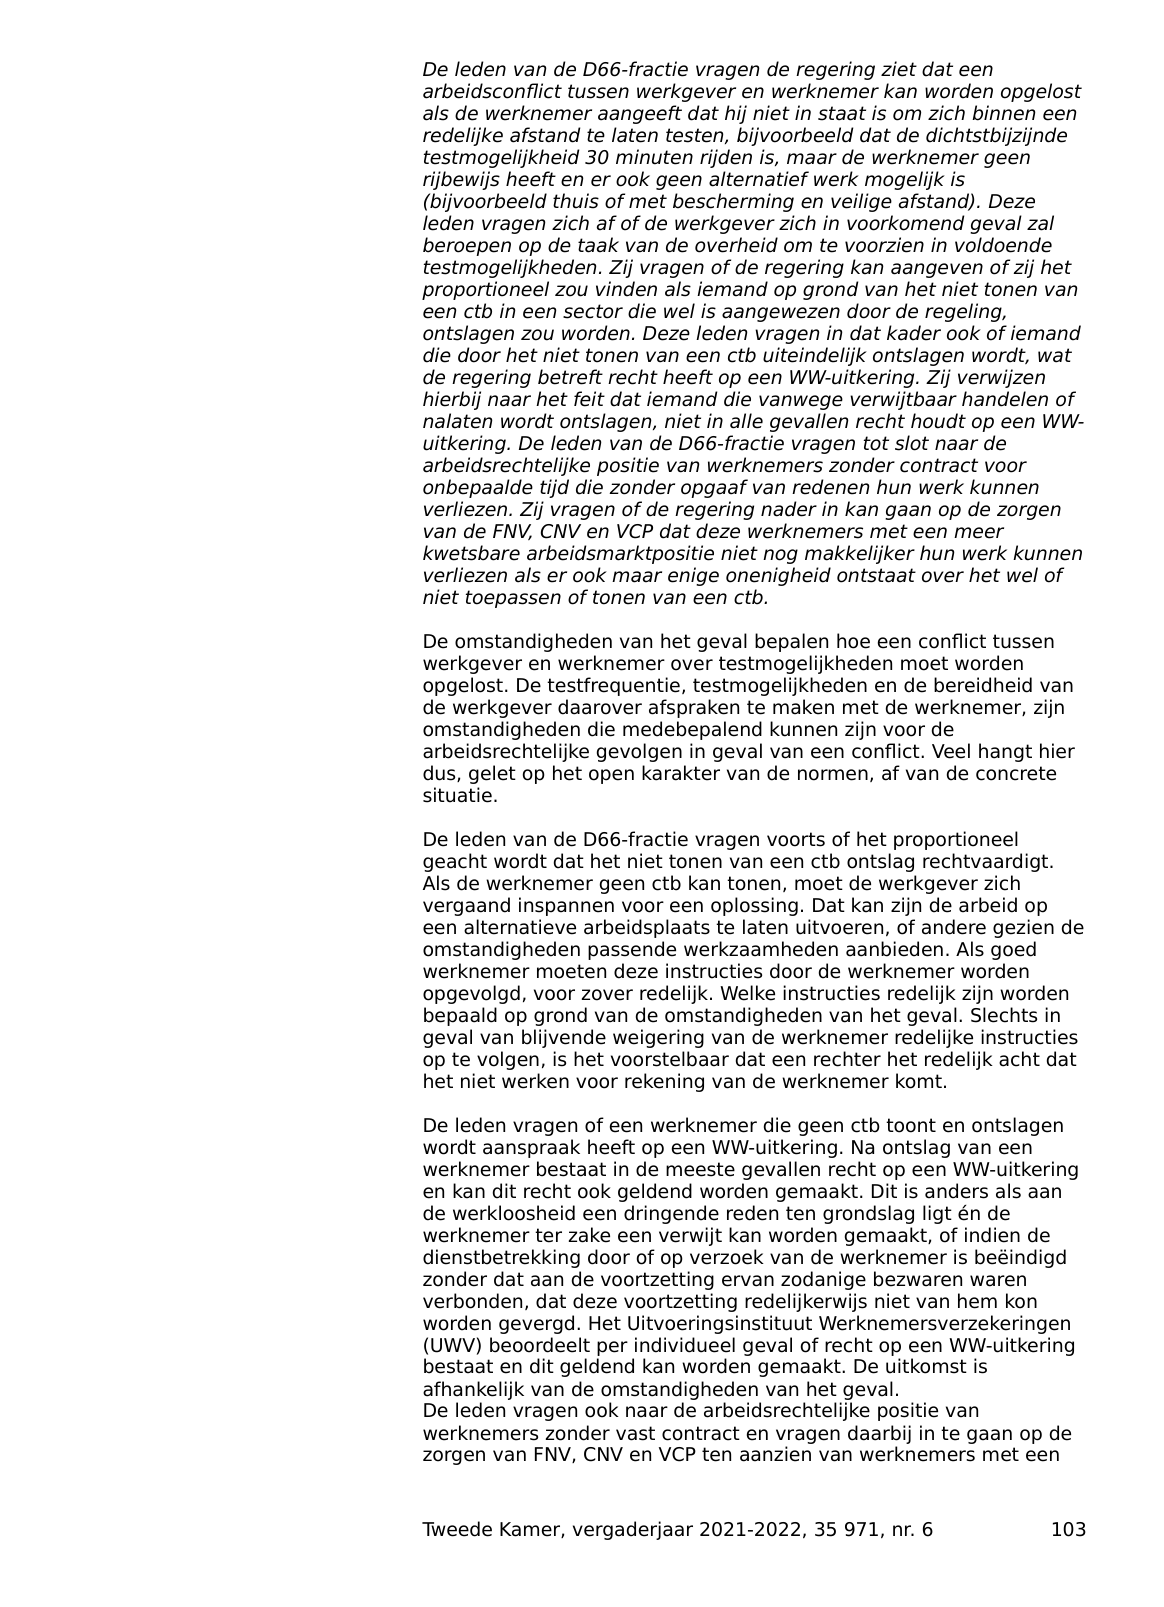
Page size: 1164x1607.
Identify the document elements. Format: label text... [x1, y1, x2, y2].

text De leden van de D66-fractie vragen voorts of het proportioneel geacht wordt dat het niet tonen van een ctb ontslag rechtvaardigt. Als de werknemer geen ctb kan tonen, moet de werkgever zich vergaand inspannen voor een oplossing. Dat kan zijn de arbeid op een alternatieve arbeidsplaats te laten uitvoeren, of andere gezien de omstandigheden passende werkzaamheden aanbieden. Als goed werknemer moeten deze instructies door de werknemer worden opgevolgd, voor zover redelijk. Welke instructies redelijk zijn worden bepaald op grond van de omstandigheden van het geval. Slechts in geval van blijvende weigering van de werknemer redelijke instructies op te volgen, is het voorstelbaar dat een rechter het redelijk acht dat het niet werken voor rekening van de werknemer komt. [422, 829, 1087, 1092]
text De omstandigheden van het geval bepalen hoe een conflict tussen werkgever en werknemer over testmogelijkheden moet worden opgelost. De testfrequentie, testmogelijkheden en de bereidheid van de werkgever daarover afspraken te maken met de werknemer, zijn omstandigheden die medebepalend kunnen zijn voor de arbeidsrechtelijke gevolgen in geval van een conflict. Veel hangt hier dus, gelet op het open karakter van de normen, af van de concrete situatie. [422, 631, 1087, 807]
text De leden van de D66-fractie vragen de regering ziet dat een arbeidsconflict tussen werkgever en werknemer kan worden opgelost als de werknemer aangeeft dat hij niet in staat is om zich binnen een redelijke afstand te laten testen, bijvoorbeeld dat de dichtstbijzijnde testmogelijkheid 30 minuten rijden is, maar de werknemer geen rijbewijs heeft en er ook geen alternatief werk mogelijk is (bijvoorbeeld thuis of met bescherming en veilige afstand). Deze leden vragen zich af of de werkgever zich in voorkomend geval zal beroepen op de taak van de overheid om te voorzien in voldoende testmogelijkheden. Zij vragen of de regering kan aangeven of zij het proportioneel zou vinden als iemand op grond van het niet tonen van een ctb in een sector die wel is aangewezen door de regeling, ontslagen zou worden. Deze leden vragen in dat kader ook of iemand die door het niet tonen van een ctb uiteindelijk ontslagen wordt, wat de regering betreft recht heeft op een WW-uitkering. Zij verwijzen hierbij naar het feit dat iemand die vanwege verwijtbaar handelen of nalaten wordt ontslagen, niet in alle gevallen recht houdt op een WW-uitkering. De leden van de D66-fractie vragen tot slot naar de arbeidsrechtelijke positie van werknemers zonder contract voor onbepaalde tijd die zonder opgaaf van redenen hun werk kunnen verliezen. Zij vragen of de regering nader in kan gaan op de zorgen van de FNV, CNV en VCP dat deze werknemers met een meer kwetsbare arbeidsmarktpositie niet nog makkelijker hun werk kunnen verliezen als er ook maar enige onenigheid ontstaat over het wel of niet toepassen of tonen van een ctb. [422, 59, 1087, 608]
text De leden vragen of een werknemer die geen ctb toont en ontslagen wordt aanspraak heeft op een WW-uitkering. Na ontslag van een werknemer bestaat in de meeste gevallen recht op een WW-uitkering en kan dit recht ook geldend worden gemaakt. Dit is anders als aan de werkloosheid een dringende reden ten grondslag ligt én de werknemer ter zake een verwijt kan worden gemaakt, of indien de dienstbetrekking door of op verzoek van de werknemer is beëindigd zonder dat aan de voortzetting ervan zodanige bezwaren waren verbonden, dat deze voortzetting redelijkerwijs niet van hem kon worden gevergd. Het Uitvoeringsinstituut Werknemersverzekeringen (UWV) beoordeelt per individueel geval of recht op een WW-uitkering bestaat en dit geldend kan worden gemaakt. De uitkomst is afhankelijk van de omstandigheden van het geval. [422, 1115, 1087, 1400]
text De leden vragen ook naar de arbeidsrechtelijke positie van werknemers zonder vast contract en vragen daarbij in te gaan op de zorgen van FNV, CNV en VCP ten aanzien van werknemers met een [422, 1400, 1087, 1466]
